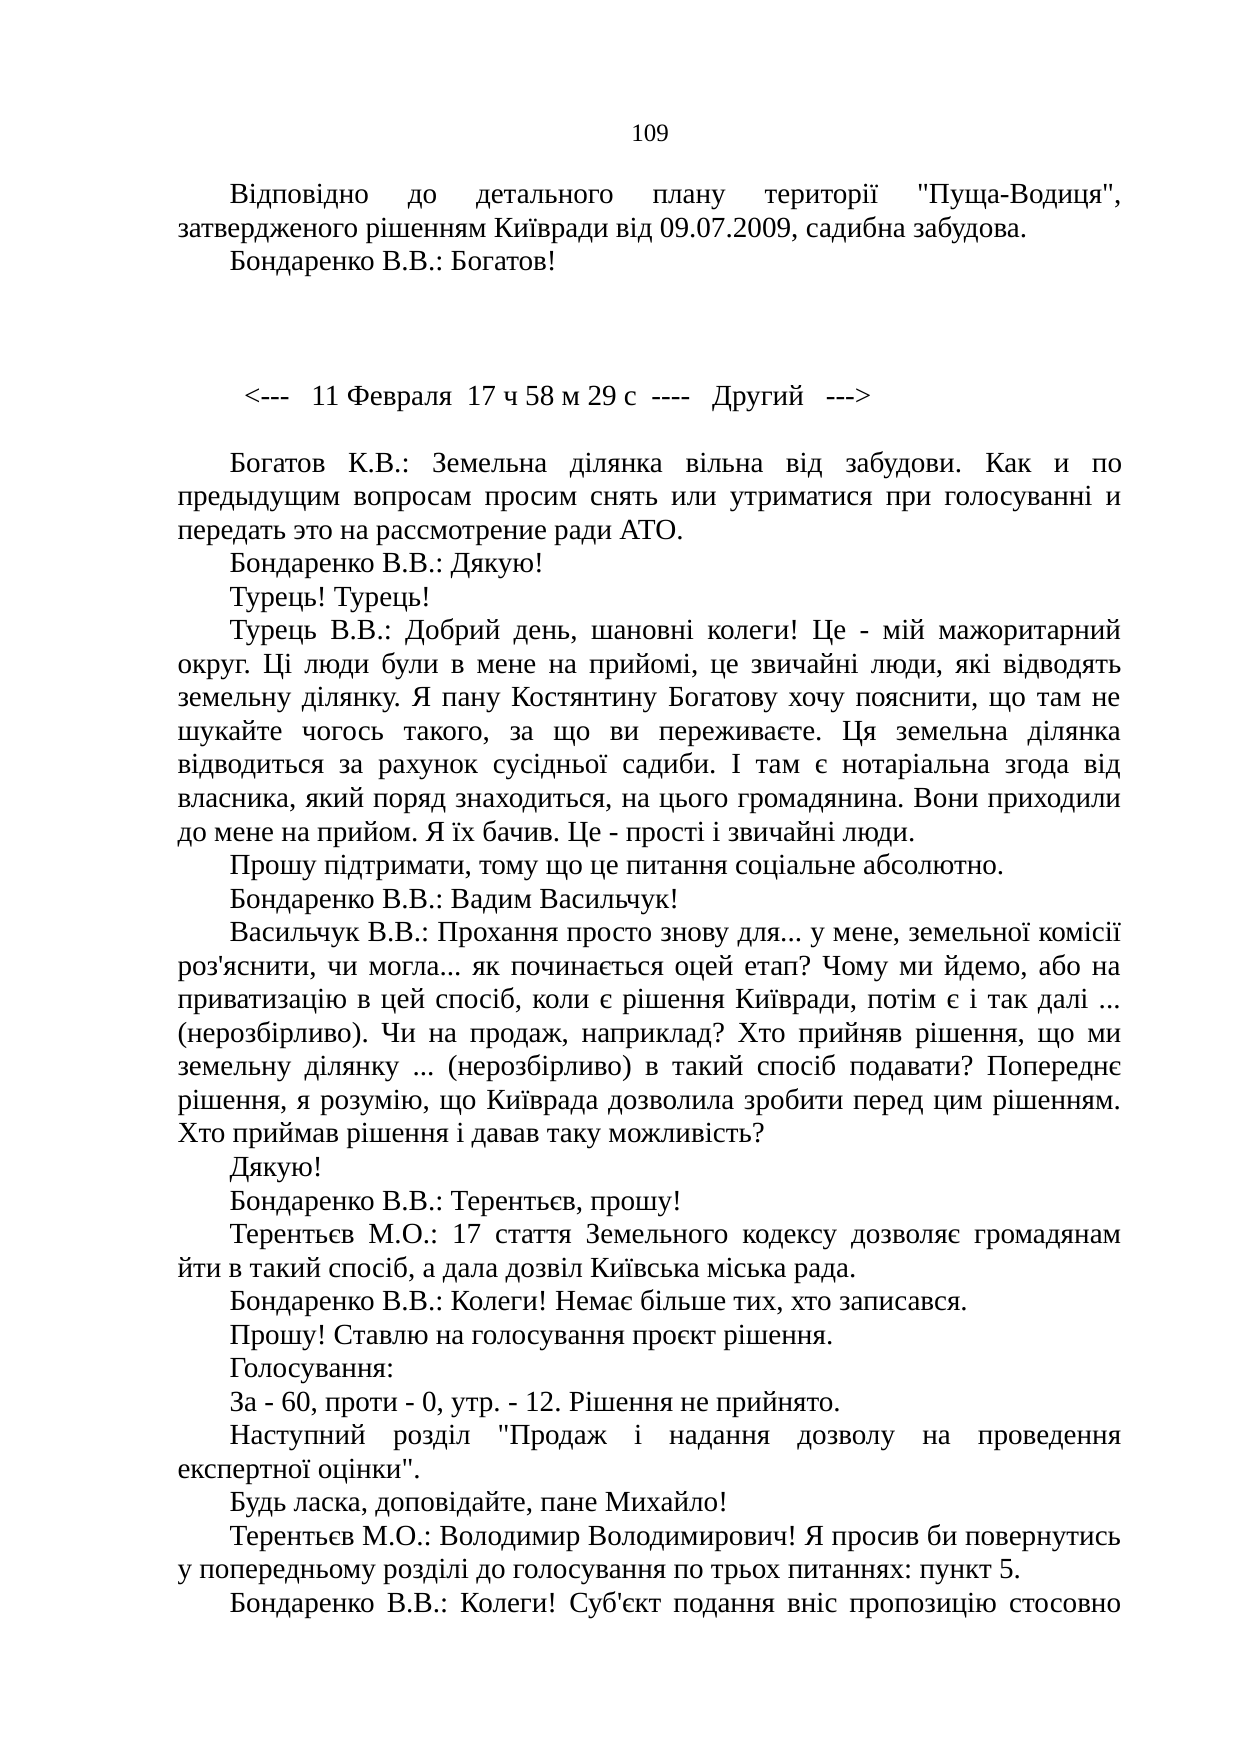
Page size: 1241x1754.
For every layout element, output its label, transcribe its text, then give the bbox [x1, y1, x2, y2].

text Терентьєв М.О.: 17 стаття Земельного кодексу дозволяє громадянам йти в такий спосіб, а дала дозвіл Київська міська рада. [177, 1216, 1122, 1283]
text Турець В.В.: Добрий день, шановні колеги! Це - мій мажоритарний округ. Ці люди були в мене на прийомі, це звичайні люди, які відводять земельну ділянку. Я пану Костянтину Богатову хочу пояснити, що там не шукайте чогось такого, за що ви переживаєте. Ця земельна ділянка відводиться за рахунок сусідньої садиби. І там є нотаріальна згода від власника, який поряд знаходиться, на цього громадянина. Вони приходили до мене на прийом. Я їх бачив. Це - прості і звичайні люди. [177, 612, 1122, 847]
text Дякую! [177, 1149, 1122, 1183]
text Прошу! Ставлю на голосування проєкт рішення. [177, 1317, 1122, 1350]
text Богатов К.В.: Земельна ділянка вільна від забудови. Как и по предыдущим вопросам просим снять или утриматися при голосуванні и передать это на рассмотрение ради АТО. [177, 445, 1122, 545]
text Голосування: [177, 1350, 1122, 1384]
text Бондаренко В.В.: Колеги! Суб'єкт подання вніс пропозицію стосовно [177, 1585, 1122, 1619]
text <--- 11 Февраля 17 ч 58 м 29 с ---- Другий ---> [177, 378, 1122, 411]
text Наступний розділ "Продаж і надання дозволу на проведення експертної оцінки". [177, 1417, 1122, 1484]
text Васильчук В.В.: Прохання просто знову для... у мене, земельної комісії роз'яснити, чи могла... як починається оцей етап? Чому ми йдемо, або на приватизацію в цей спосіб, коли є рішення Київради, потім є і так далі ... (нерозбірливо). Чи на продаж, наприклад? Хто прийняв рішення, що ми земельну ділянку ... (нерозбірливо) в такий спосіб подавати? Попереднє рішення, я розумію, що Київрада дозволила зробити перед цим рішенням. Хто приймав рішення і давав таку можливість? [177, 914, 1122, 1149]
text За - 60, проти - 0, утр. - 12. Рішення не прийнято. [177, 1384, 1122, 1417]
text Турець! Турець! [177, 579, 1122, 612]
text Бондаренко В.В.: Вадим Васильчук! [177, 881, 1122, 914]
text Будь ласка, доповідайте, пане Михайло! [177, 1484, 1122, 1518]
text Бондаренко В.В.: Колеги! Немає більше тих, хто записався. [177, 1283, 1122, 1317]
text Відповідно до детального плану території "Пуща-Водиця", затвердженого рішенням Київради від 09.07.2009, садибна забудова. [177, 176, 1122, 243]
text Прошу підтримати, тому що це питання соціальне абсолютно. [177, 847, 1122, 881]
text Терентьєв М.О.: Володимир Володимирович! Я просив би повернутись у попередньому розділі до голосування по трьох питаннях: пункт 5. [177, 1518, 1122, 1585]
text Бондаренко В.В.: Терентьєв, прошу! [177, 1183, 1122, 1216]
text Бондаренко В.В.: Дякую! [177, 545, 1122, 579]
text Бондаренко В.В.: Богатов! [177, 243, 1122, 277]
